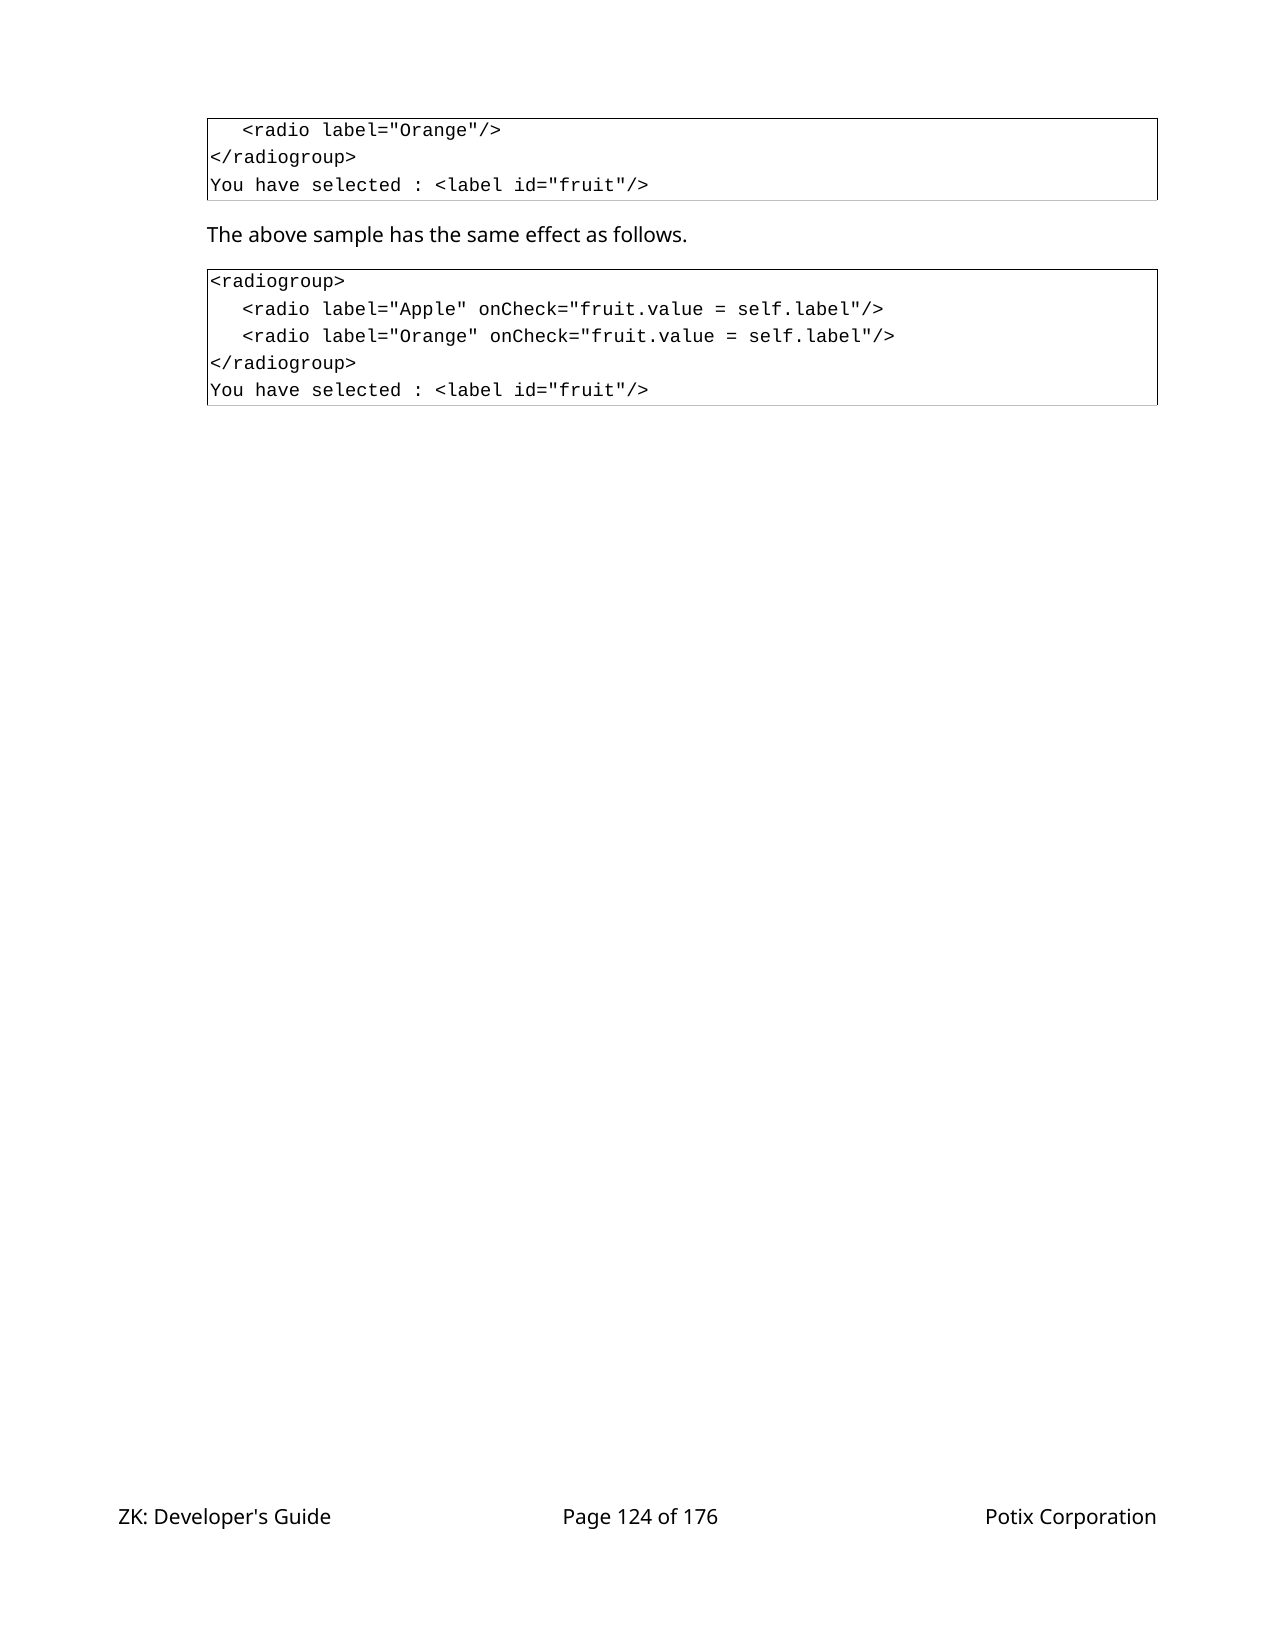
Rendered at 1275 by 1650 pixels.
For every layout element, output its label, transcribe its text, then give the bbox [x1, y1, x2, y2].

text <radio label="Orange"/> [208, 119, 1157, 142]
text <radio label="Orange" onCheck="fruit.value = self.label"/> [208, 324, 1157, 348]
text You have selected : <label id="fruit"/> [208, 172, 1157, 200]
text </radiogroup> [208, 145, 1157, 169]
text </radiogroup> [208, 351, 1157, 375]
text <radio label="Apple" onCheck="fruit.value = self.label"/> [208, 296, 1157, 321]
text You have selected : <label id="fruit"/> [208, 378, 1157, 405]
text <radiogroup> [208, 270, 1157, 293]
text The above sample has the same effect as follows. [207, 220, 1157, 249]
